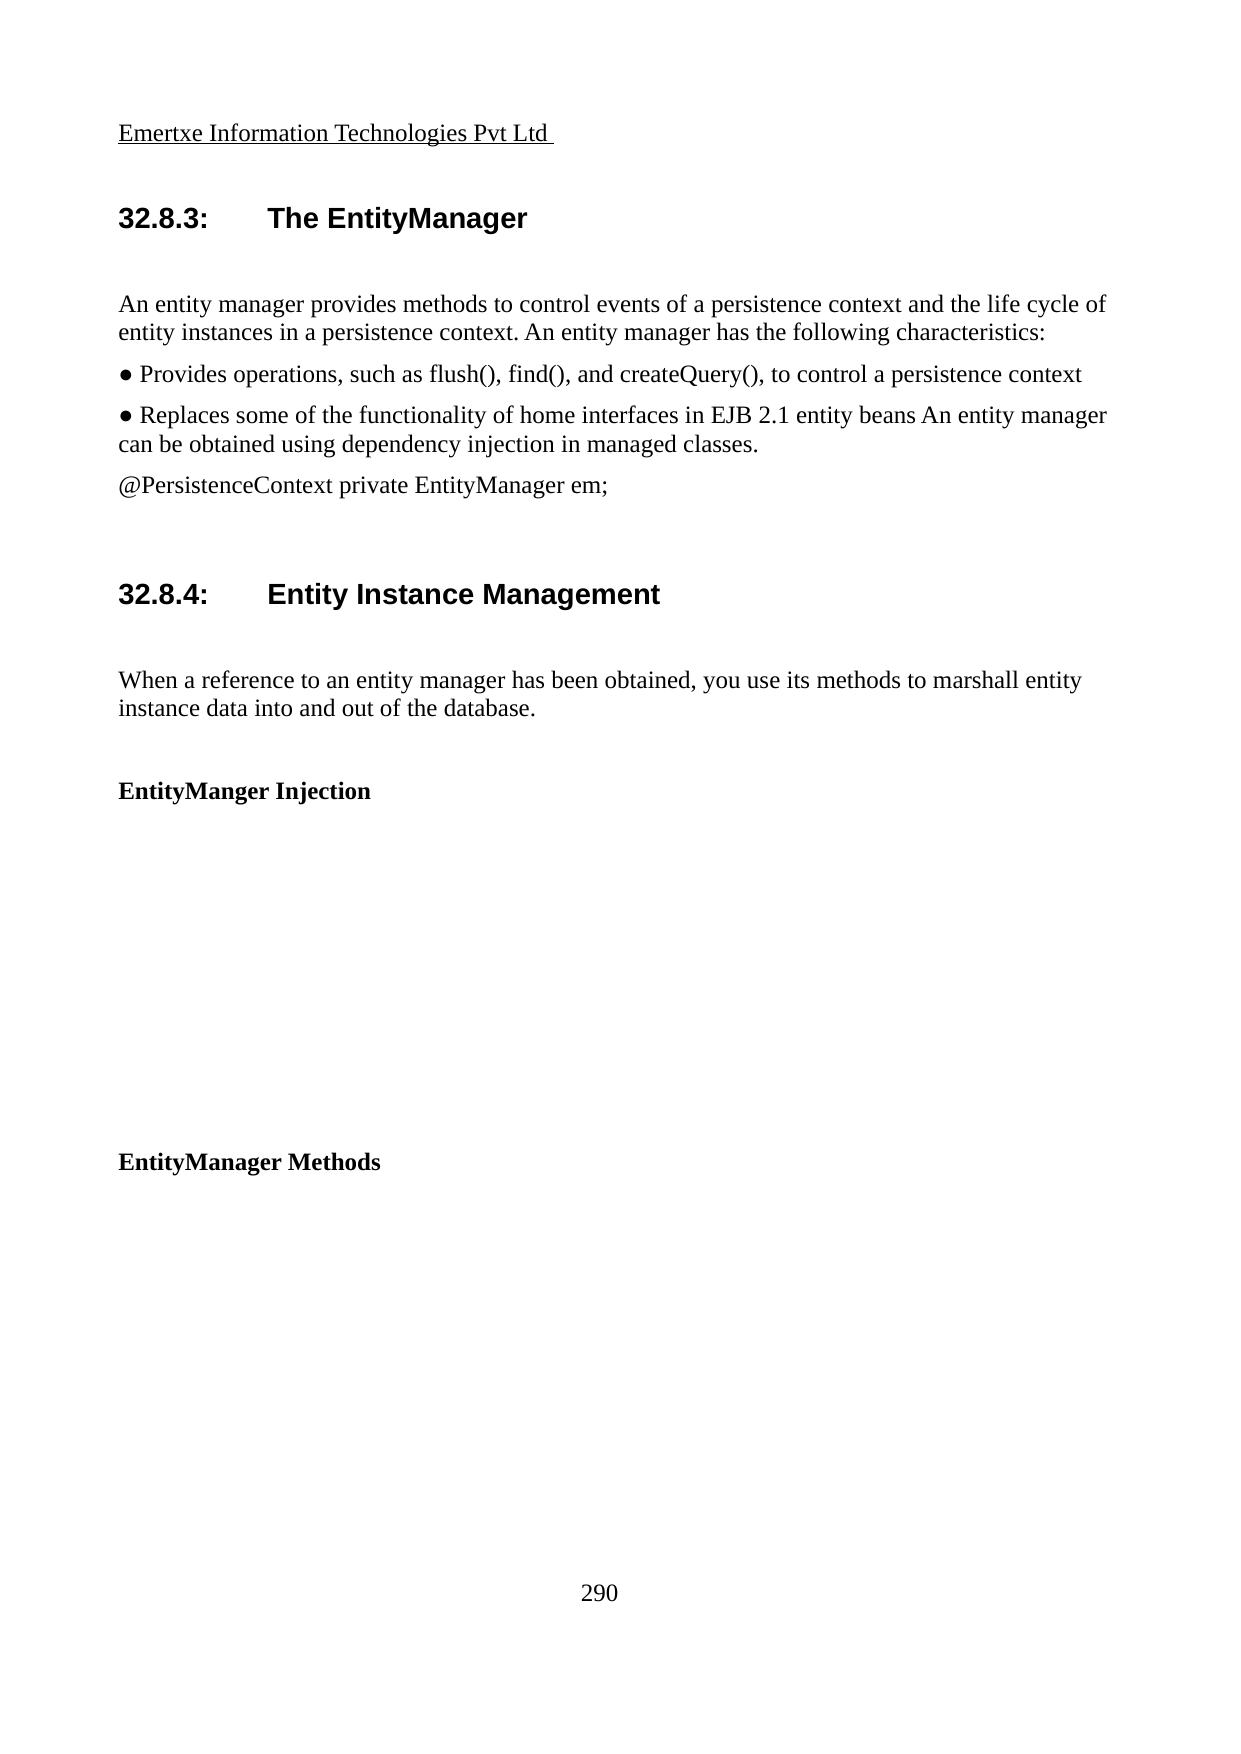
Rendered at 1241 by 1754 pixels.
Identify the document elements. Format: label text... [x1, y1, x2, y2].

text An entity manager provides methods to control events of a persistence context and the life cycle of entity instances in a persistence context. An entity manager has the following characteristics: [118, 289, 1122, 346]
text When a reference to an entity manager has been obtained, you use its methods to marshall entity instance data into and out of the database. [118, 665, 1122, 722]
text EntityManger Injection [118, 776, 1122, 805]
text ● Provides operations, such as flush(), find(), and createQuery(), to control a persistence context [118, 359, 1122, 387]
text @PersistenceContext private EntityManager em; [118, 470, 1122, 499]
subtitle The EntityManager [118, 201, 1122, 235]
text ● Replaces some of the functionality of home interfaces in EJB 2.1 entity beans An entity manager can be obtained using dependency injection in managed classes. [118, 400, 1122, 457]
subtitle Entity Instance Management [118, 577, 1122, 611]
text EntityManager Methods [118, 1147, 1122, 1176]
